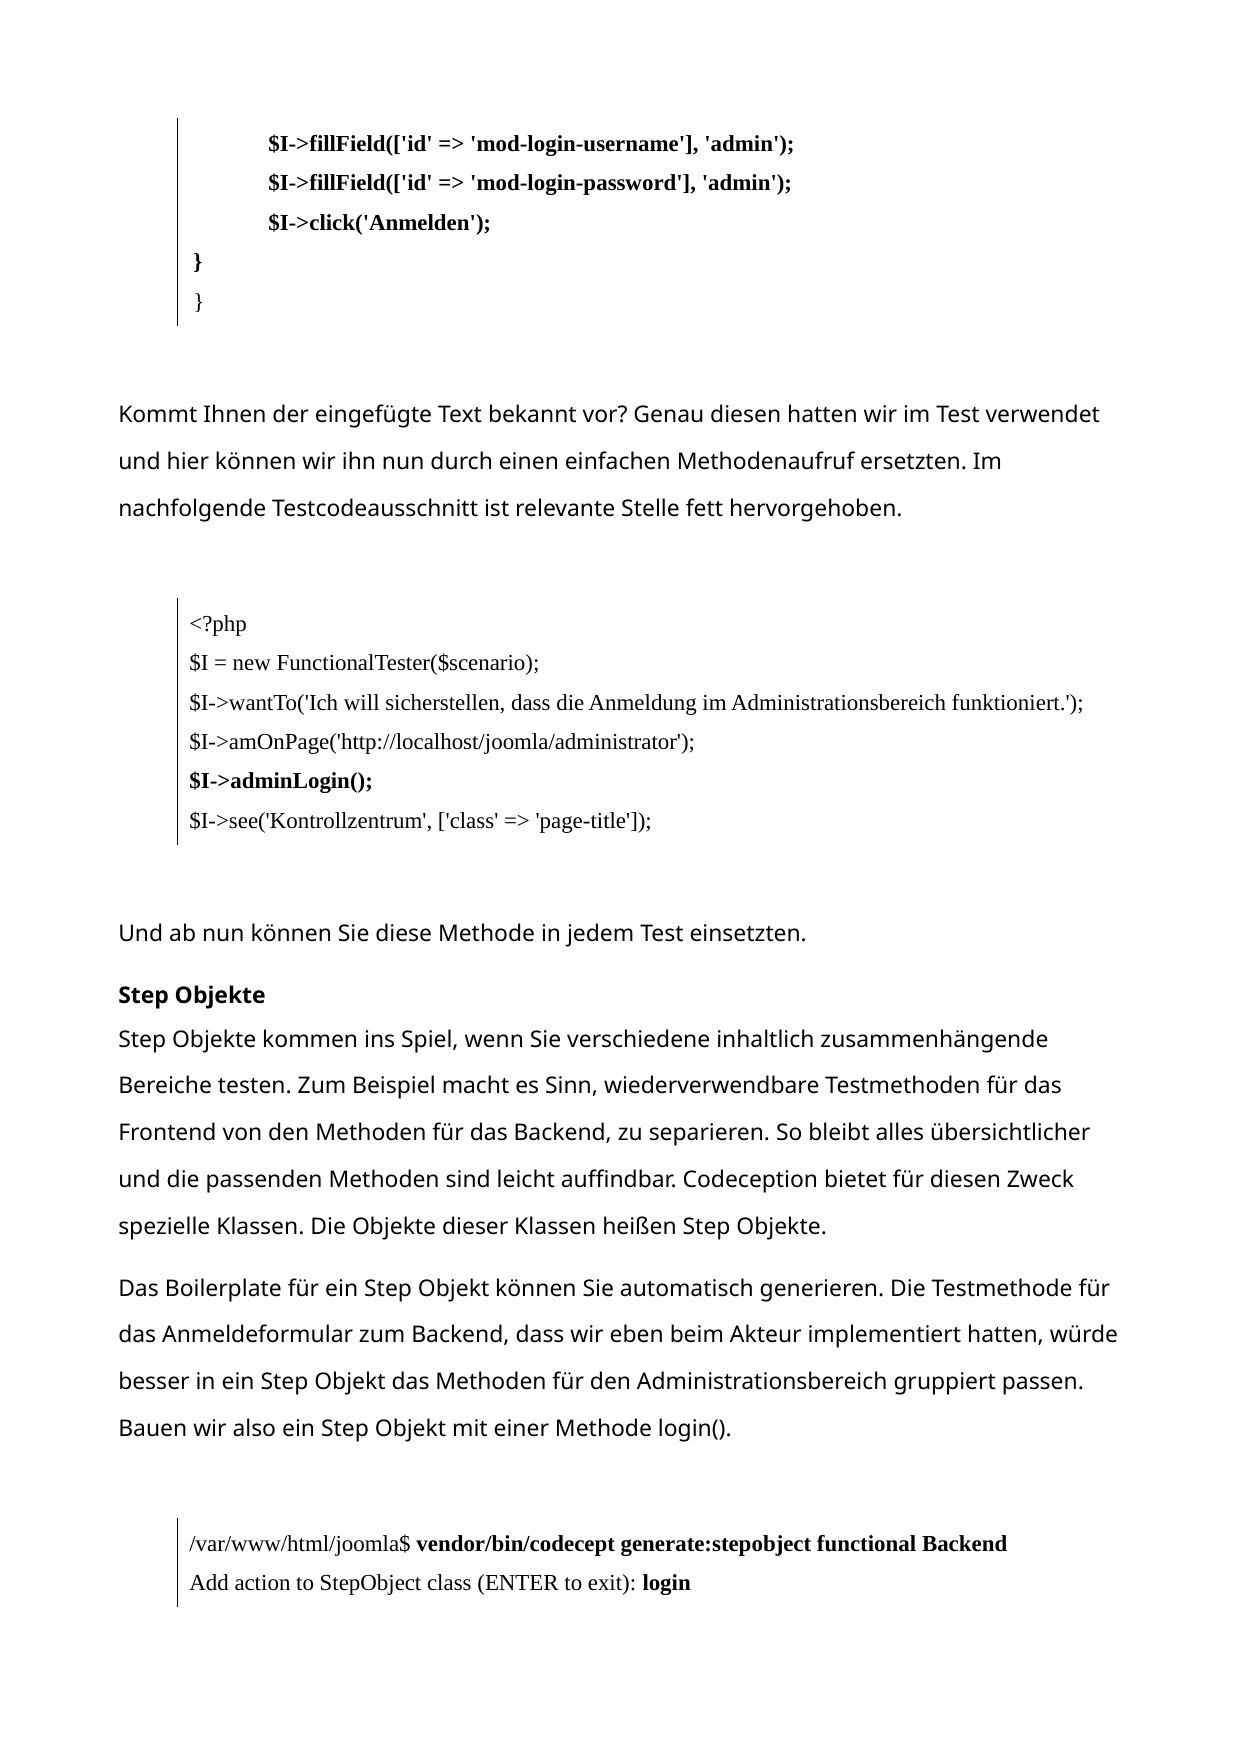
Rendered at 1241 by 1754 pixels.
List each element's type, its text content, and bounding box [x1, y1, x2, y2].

text Step Objekte kommen ins Spiel, wenn Sie verschiedene inhaltlich zusammenhängende Bereiche testen. Zum Beispiel macht es Sinn, wiederverwendbare Testmethoden für das Frontend von den Methoden für das Backend, zu separieren. So bleibt alles übersichtlicher und die passenden Methoden sind leicht auffindbar. Codeception bietet für diesen Zweck spezielle Klassen. Die Objekte dieser Klassen heißen Step Objekte. [118, 1022, 1122, 1241]
subtitle Step Objekte [118, 979, 1122, 1010]
text Das Boilerplate für ein Step Objekt können Sie automatisch generieren. Die Testmethode für das Anmeldeformular zum Backend, dass wir eben beim Akteur implementiert hatten, würde besser in ein Step Objekt das Methoden für den Administrationsbereich gruppiert passen. Bauen wir also ein Step Objekt mit einer Methode login(). [118, 1271, 1122, 1443]
text Und ab nun können Sie diese Methode in jedem Test einsetzten. [118, 917, 1122, 948]
text $I->fillField(['id' => 'mod-login-username'], 'admin'); $I->fillField(['id' => 'mod-login-password'], 'admin'); $I->click('Anmelden'); } } [178, 118, 1122, 326]
text <?php $I = new FunctionalTester($scenario); $I->wantTo('Ich will sicherstellen, dass die Anmeldung im Administrationsbereich funktioniert.'); $I->amOnPage('http://localhost/joomla/administrator'); $I->adminLogin(); $I->see('Kontrollzentrum', ['class' => 'page-title']); [178, 598, 1122, 845]
text /var/www/html/joomla$ vendor/bin/codecept generate:stepobject functional Backend Add action to StepObject class (ENTER to exit): login [178, 1518, 1122, 1607]
text Kommt Ihnen der eingefügte Text bekannt vor? Genau diesen hatten wir im Test verwendet und hier können wir ihn nun durch einen einfachen Methodenaufruf ersetzten. Im nachfolgende Testcodeausschnitt ist relevante Stelle fett hervorgehoben. [118, 398, 1122, 523]
